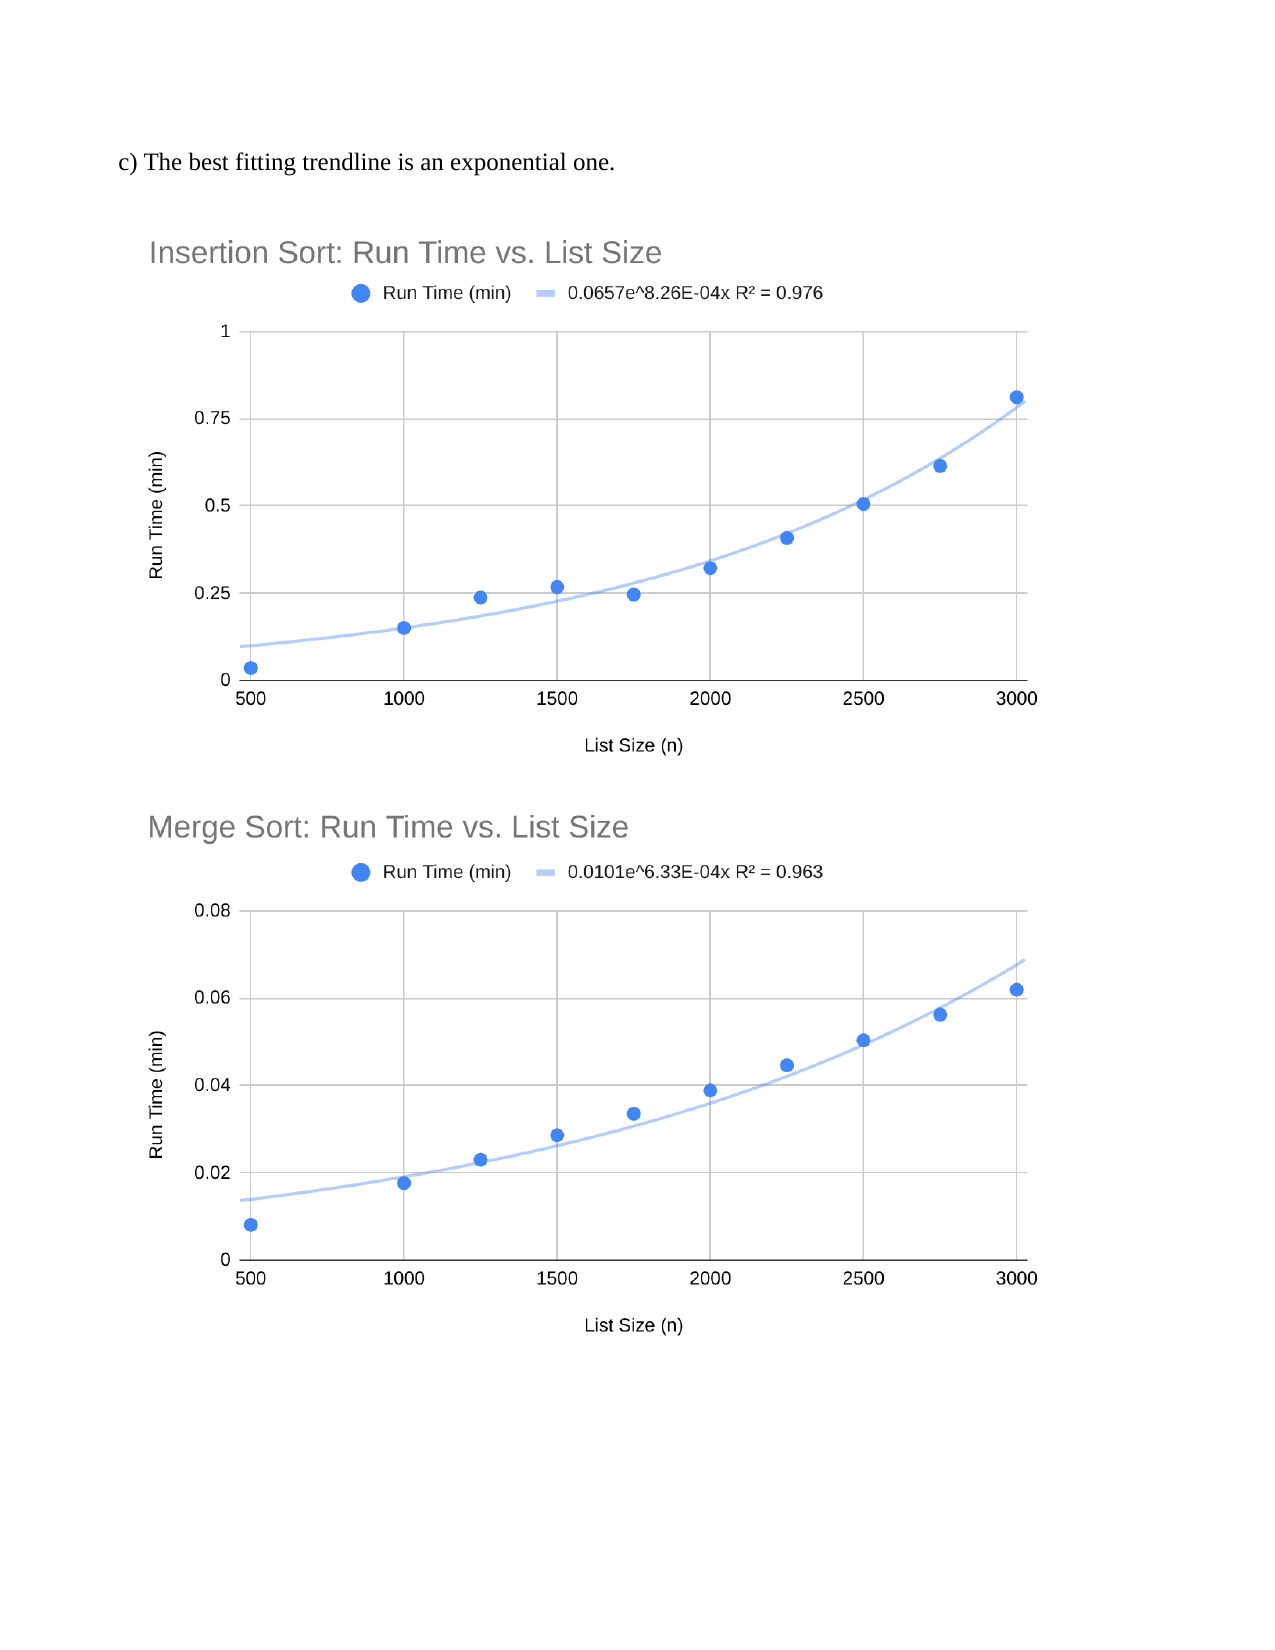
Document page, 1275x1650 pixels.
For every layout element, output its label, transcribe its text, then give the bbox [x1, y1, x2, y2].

text c) The best fitting trendline is an exponential one. [118, 147, 1157, 176]
picture [118, 204, 1056, 1364]
